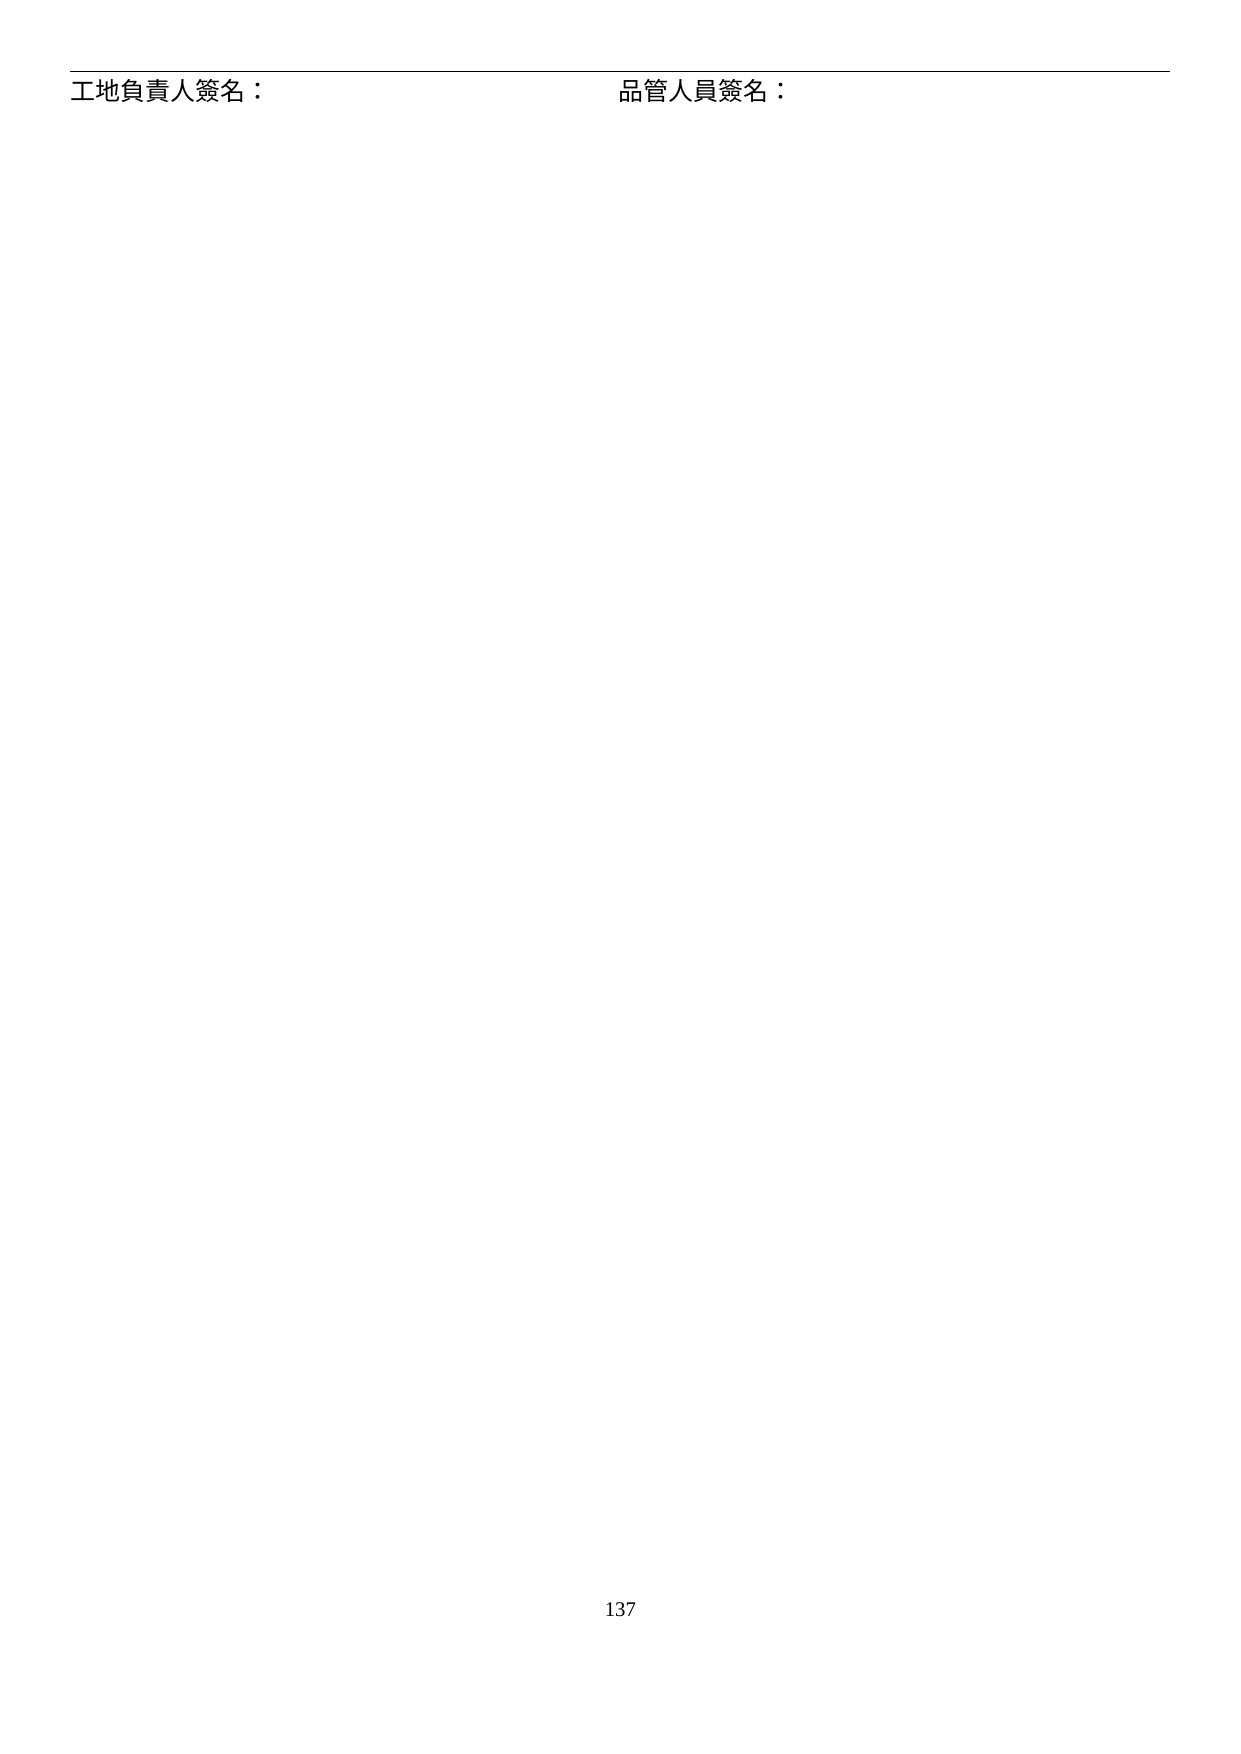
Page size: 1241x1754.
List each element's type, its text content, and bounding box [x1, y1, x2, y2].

table_cell 品管人員簽名： [619, 72, 1169, 108]
table_cell 工地負責人簽名： [70, 72, 619, 108]
table_cell [1170, 71, 1175, 108]
